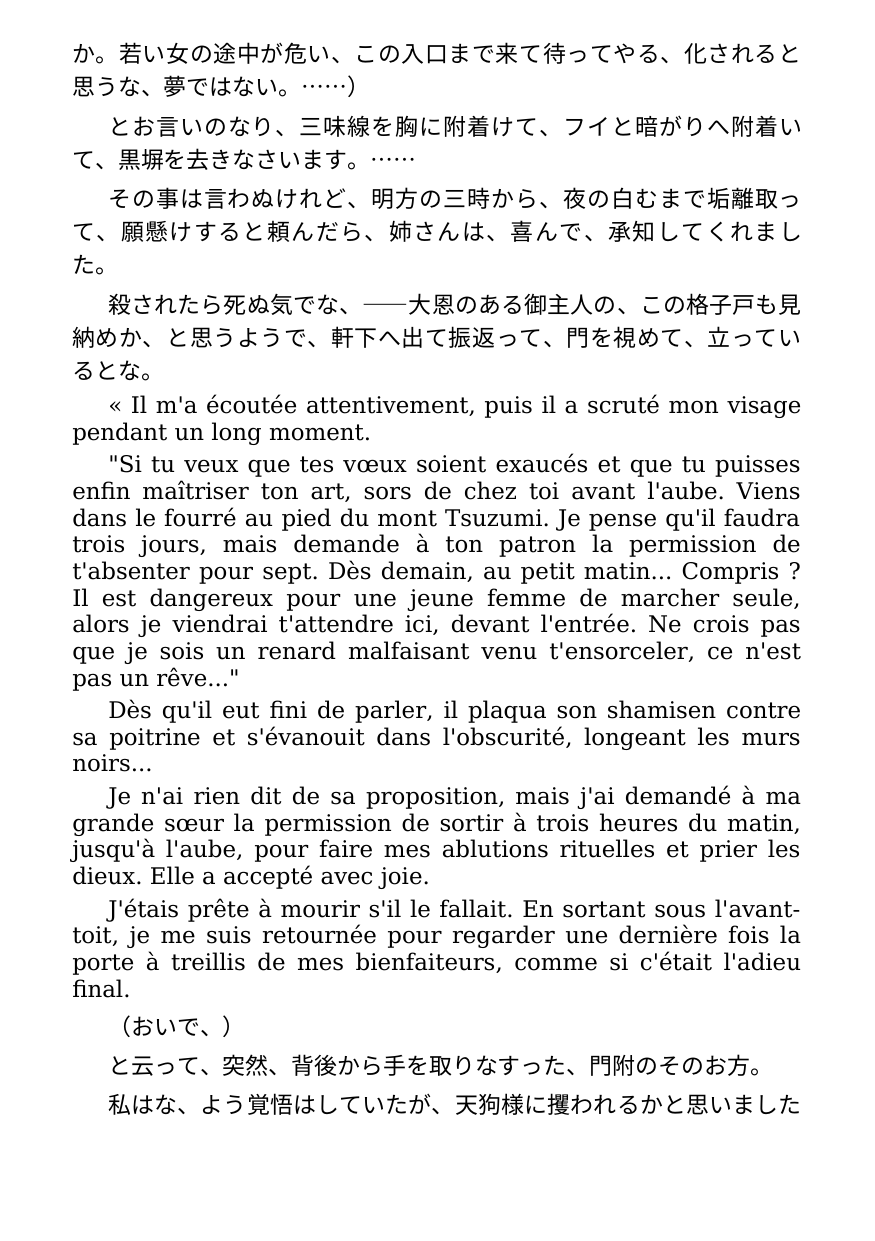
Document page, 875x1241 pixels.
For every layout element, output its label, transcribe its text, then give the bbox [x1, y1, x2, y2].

text 殺されたら死ぬ気でな、――大恩のある御主人の、この格子戸も見納めか、と思うようで、軒下へ出て振返って、門を視めて、立っているとな。 [72, 286, 802, 386]
text Dès qu'il eut fini de parler, il plaqua son shamisen contre sa poitrine et s'évanouit dans l'obscurité, longeant les murs noirs... [72, 697, 802, 777]
text とお言いのなり、三味線を胸に附着けて、フイと暗がりへ附着いて、黒塀を去きなさいます。…… [72, 108, 802, 175]
text （おいで、） [72, 1008, 802, 1042]
text Je n'ai rien dit de sa proposition, mais j'ai demandé à ma grande sœur la permission de sortir à trois heures du matin, jusqu'à l'aube, pour faire mes ablutions rituelles et prier les dieux. Elle a accepté avec joie. [72, 783, 802, 890]
text か。若い女の途中が危い、この入口まで来て待ってやる、化されると思うな、夢ではない。……） [72, 36, 802, 102]
text と云って、突然、背後から手を取りなすった、門附のそのお方。 [72, 1048, 802, 1081]
text J'étais prête à mourir s'il le fallait. En sortant sous l'avant-toit, je me suis retournée pour regarder une dernière fois la porte à treillis de mes bienfaiteurs, comme si c'était l'adieu final. [72, 896, 802, 1002]
text その事は言わぬけれど、明方の三時から、夜の白むまで垢離取って、願懸けすると頼んだら、姉さんは、喜んで、承知してくれました。 [72, 181, 802, 281]
text « Il m'a écoutée attentivement, puis il a scruté mon visage pendant un long moment. [72, 392, 802, 445]
text "Si tu veux que tes vœux soient exaucés et que tu puisses enfin maîtriser ton art, sors de chez toi avant l'aube. Viens dans le fourré au pied du mont Tsuzumi. Je pense qu'il faudra trois jours, mais demande à ton patron la permission de t'absenter pour sept. Dès demain, au petit matin... Compris ? Il est dangereux pour une jeune femme de marcher seule, alors je viendrai t'attendre ici, devant l'entrée. Ne crois pas que je sois un renard malfaisant venu t'ensorceler, ce n'est pas un rêve..." [72, 451, 802, 691]
text 私はな、よう覚悟はしていたが、天狗様に攫われるかと思いました [72, 1087, 802, 1120]
